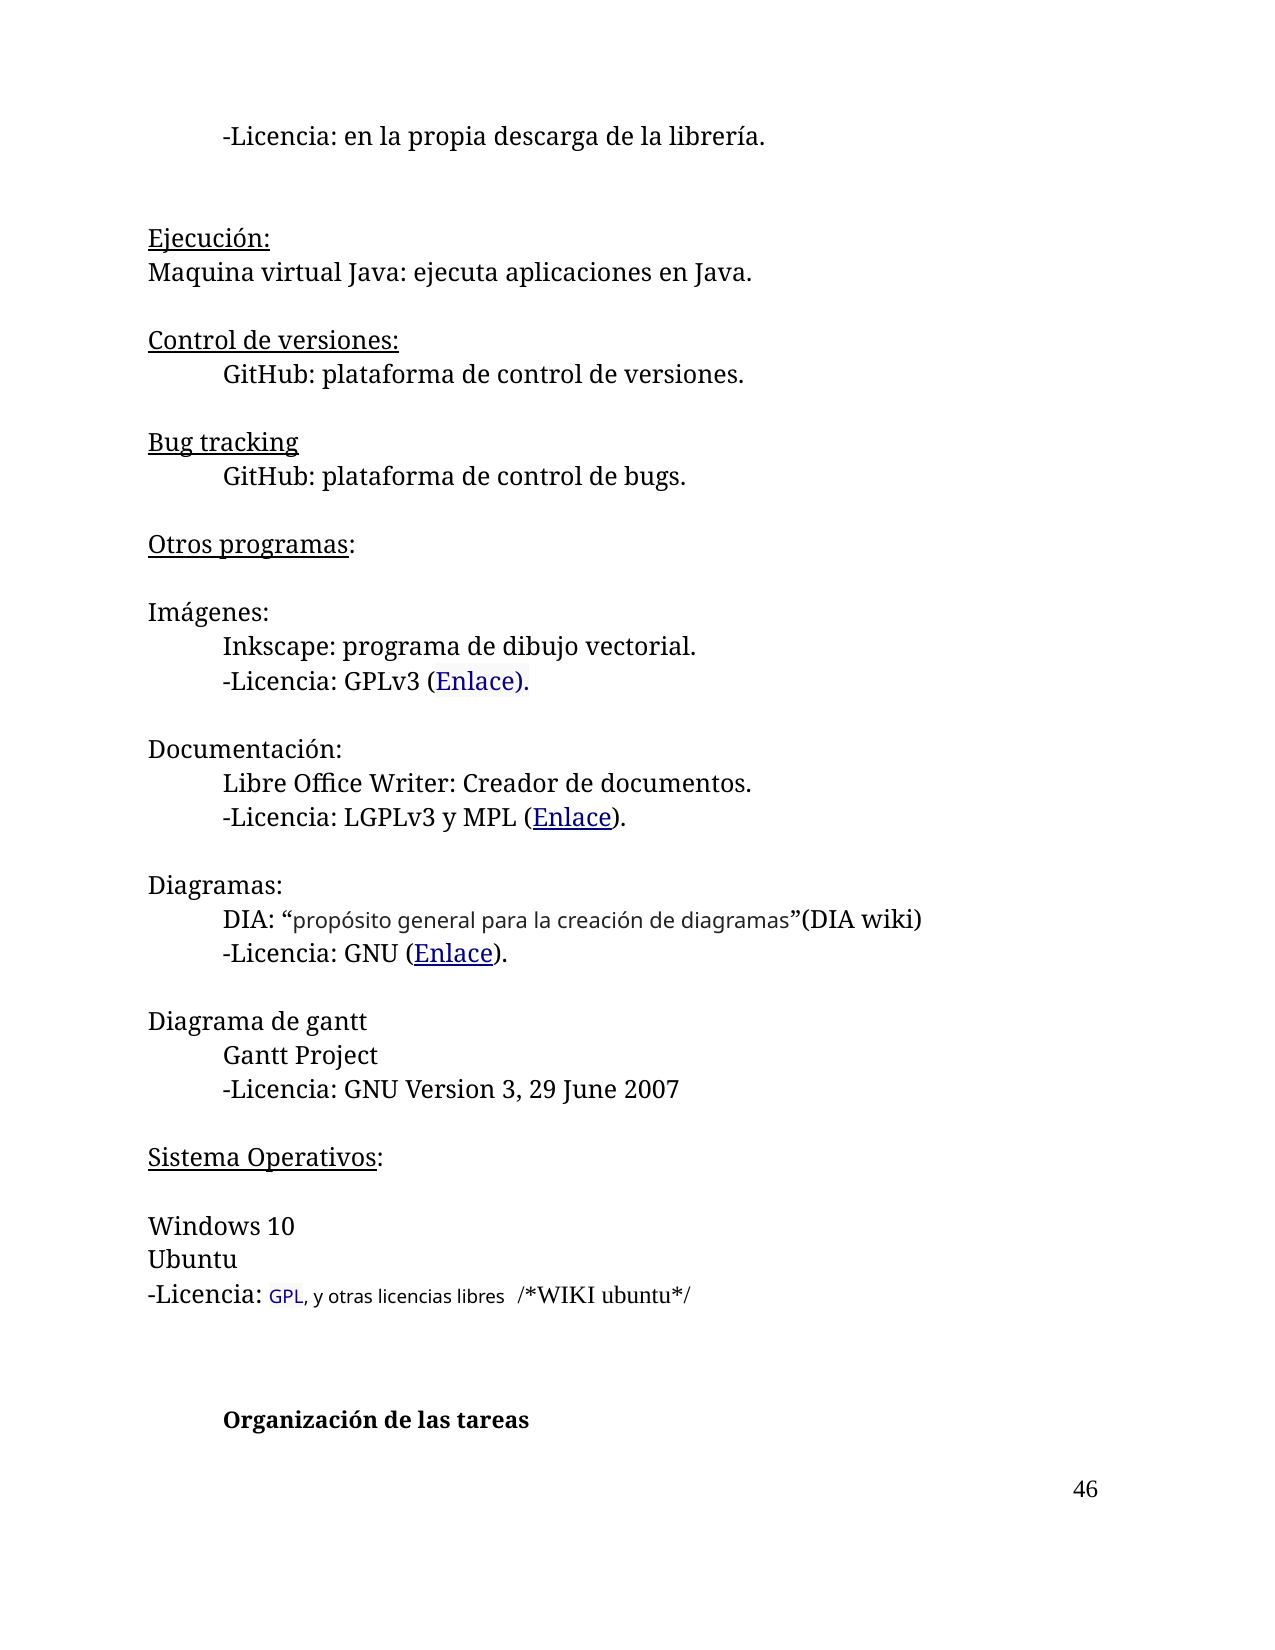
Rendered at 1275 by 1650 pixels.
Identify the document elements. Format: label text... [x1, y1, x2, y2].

text Ejecución: [148, 220, 1098, 254]
text Libre Office Writer: Creador de documentos. [148, 765, 1098, 799]
text -Licencia: GNU (Enlace). [148, 936, 1098, 970]
text Bug tracking [148, 425, 1098, 459]
text Maquina virtual Java: ejecuta aplicaciones en Java. [148, 254, 1098, 288]
text Diagrama de gantt [148, 1004, 1098, 1038]
text Ubuntu [148, 1242, 1098, 1276]
text GitHub: plataforma de control de bugs. [148, 459, 1098, 493]
text Sistema Operativos: [148, 1140, 1098, 1174]
text GitHub: plataforma de control de versiones. [148, 357, 1098, 391]
text -Licencia: GPL, y otras licencias libres /*WIKI ubuntu*/ [148, 1276, 1098, 1310]
text Imágenes: [148, 595, 1098, 629]
text -Licencia: en la propia descarga de la librería. [148, 118, 1098, 152]
text Gantt Project [148, 1038, 1098, 1072]
text Documentación: [148, 731, 1098, 765]
text Diagramas: [148, 867, 1098, 902]
text Otros programas: [148, 527, 1098, 561]
text Windows 10 [148, 1208, 1098, 1242]
text -Licencia: LGPLv3 y MPL (Enlace). [148, 799, 1098, 833]
text DIA: “propósito general para la creación de diagramas”(DIA wiki) [148, 902, 1098, 936]
text Control de versiones: [148, 322, 1098, 357]
text Inkscape: programa de dibujo vectorial. [148, 629, 1098, 663]
text -Licencia: GNU Version 3, 29 June 2007 [148, 1072, 1098, 1106]
text Organización de las tareas [148, 1404, 1098, 1435]
text -Licencia: GPLv3 (Enlace). [148, 663, 1098, 697]
